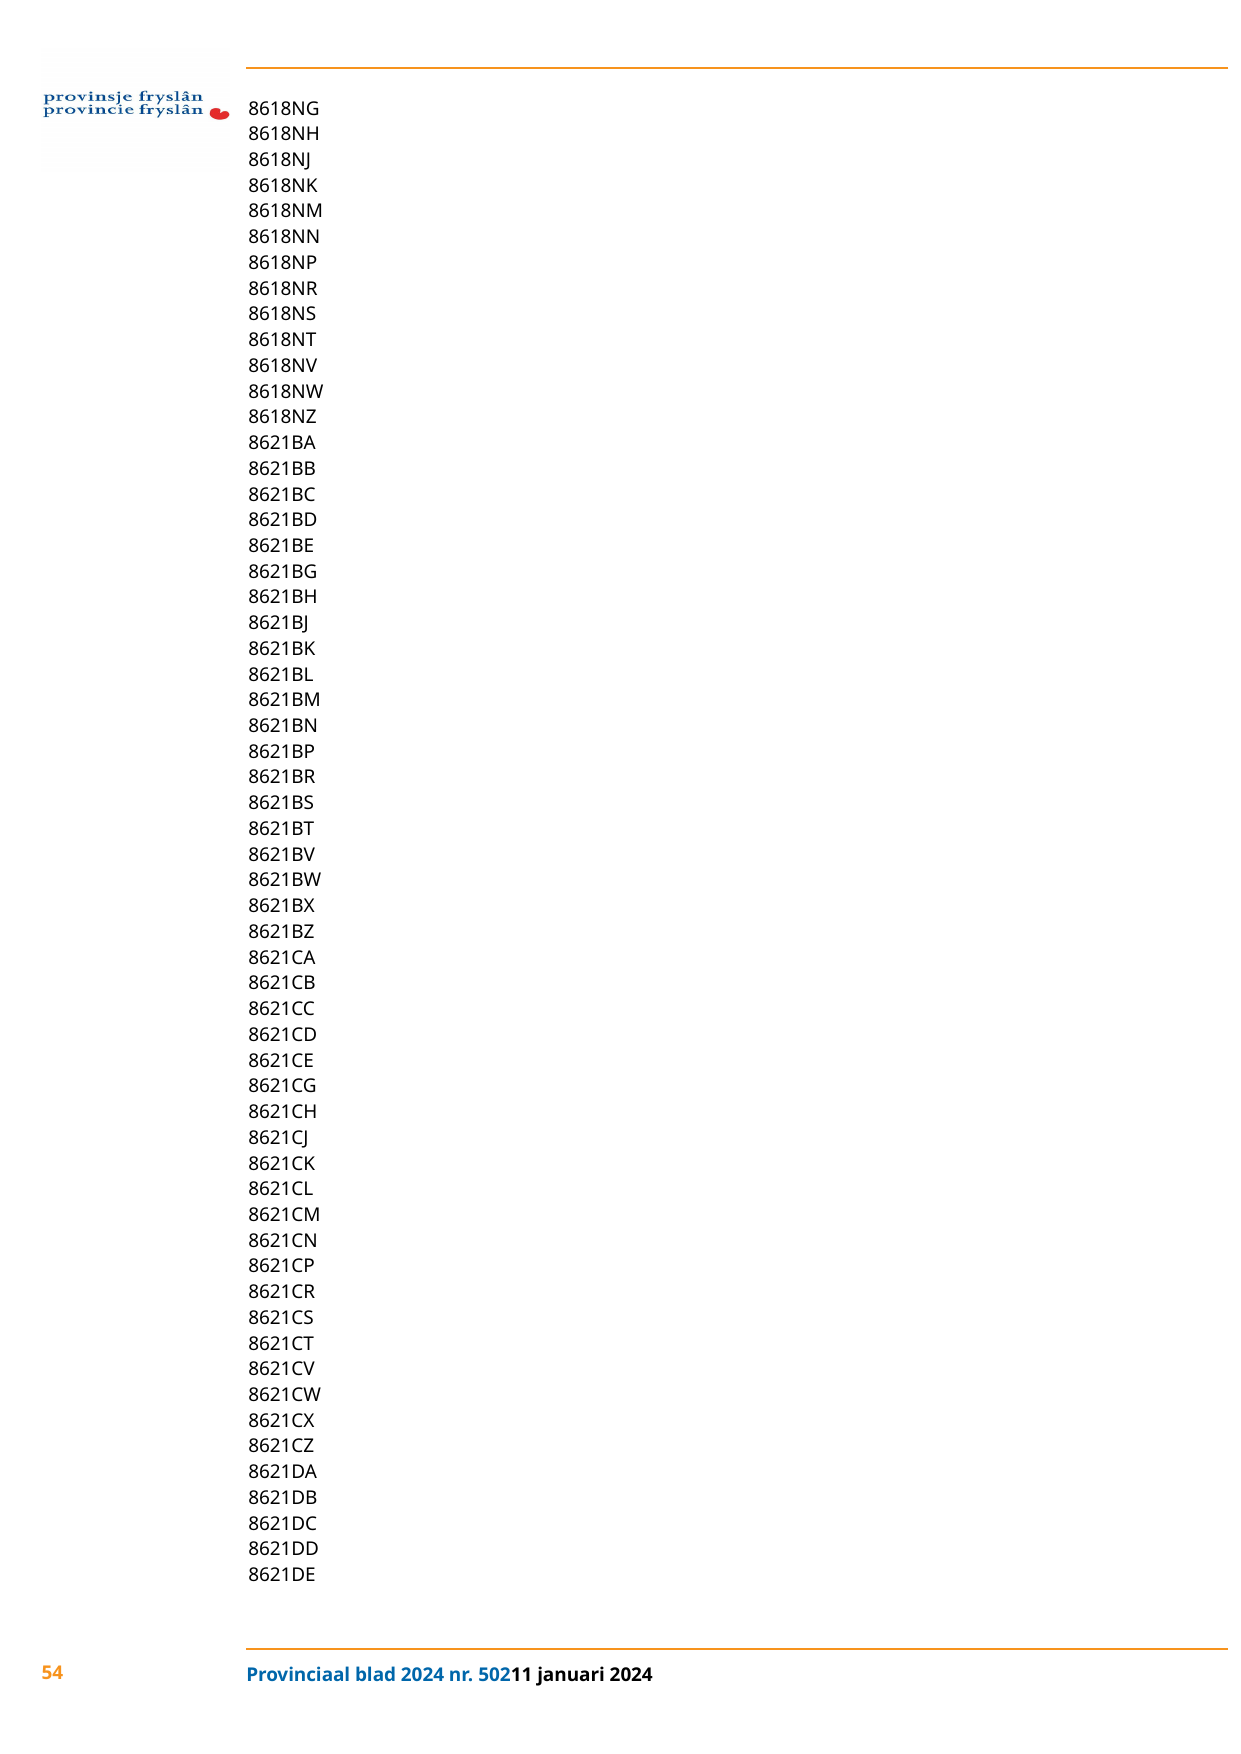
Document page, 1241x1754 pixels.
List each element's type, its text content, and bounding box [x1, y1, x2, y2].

table_cell 8618NG [248, 95, 1152, 121]
table_cell 8621CL [248, 1175, 1152, 1201]
table_cell 8621CK [248, 1150, 1152, 1175]
table_cell 8621BJ [248, 609, 1152, 635]
table_cell 8618NK [248, 172, 1152, 198]
table_cell 8618NS [248, 301, 1152, 326]
table_cell 8621CA [248, 944, 1152, 969]
table_cell 8621CX [248, 1407, 1152, 1433]
table_cell 8618NP [248, 249, 1152, 275]
table_cell 8621BL [248, 661, 1152, 687]
table_cell 8621BV [248, 841, 1152, 867]
table_cell 8621DD [248, 1536, 1152, 1561]
table_cell 8621BC [248, 481, 1152, 506]
table_cell 8618NZ [248, 404, 1152, 429]
table_cell 8621BW [248, 867, 1152, 892]
table_cell 8621DC [248, 1510, 1152, 1536]
table_cell 8618NJ [248, 146, 1152, 172]
table_cell 8621CS [248, 1304, 1152, 1330]
table_cell 8621BH [248, 584, 1152, 609]
table_cell 8621CZ [248, 1433, 1152, 1458]
table_cell 8621CN [248, 1227, 1152, 1253]
table_cell 8621DE [248, 1561, 1152, 1587]
table_cell 8621CG [248, 1073, 1152, 1098]
table_cell 8621BN [248, 712, 1152, 738]
table_cell 8621CH [248, 1098, 1152, 1124]
picture [41, 47, 231, 172]
table_cell 8621BP [248, 738, 1152, 764]
table_cell 8618NV [248, 352, 1152, 378]
table_cell 8618NT [248, 326, 1152, 352]
table_cell 8618NH [248, 121, 1152, 146]
table_cell 8621CM [248, 1201, 1152, 1227]
table_cell 8621CW [248, 1381, 1152, 1407]
table_cell 8621BB [248, 455, 1152, 481]
table_cell 8621BM [248, 687, 1152, 712]
table_cell 8618NW [248, 378, 1152, 403]
table_cell 8621BX [248, 893, 1152, 918]
table_cell 8621CT [248, 1330, 1152, 1356]
table_cell 8618NR [248, 275, 1152, 301]
table_cell 8621CD [248, 1021, 1152, 1047]
table_cell 8621CP [248, 1253, 1152, 1278]
table_cell 8621CJ [248, 1124, 1152, 1150]
table_cell 8621BR [248, 764, 1152, 789]
table_cell 8621BT [248, 815, 1152, 841]
table_cell 8621BD [248, 506, 1152, 532]
table_cell 8621BE [248, 532, 1152, 558]
table_cell 8621CV [248, 1356, 1152, 1381]
table_cell 8621CC [248, 995, 1152, 1021]
table_cell 8618NN [248, 224, 1152, 249]
table_cell 8621BG [248, 558, 1152, 584]
table_cell 8621BA [248, 429, 1152, 455]
table_cell 8621CE [248, 1047, 1152, 1072]
table_cell 8621DA [248, 1459, 1152, 1484]
table_cell 8621CB [248, 970, 1152, 995]
table_cell 8621DB [248, 1484, 1152, 1510]
table_cell 8621BS [248, 790, 1152, 815]
table_cell 8618NM [248, 198, 1152, 223]
table_cell 8621BZ [248, 918, 1152, 944]
table_cell 8621CR [248, 1278, 1152, 1304]
table_cell 8621BK [248, 635, 1152, 661]
